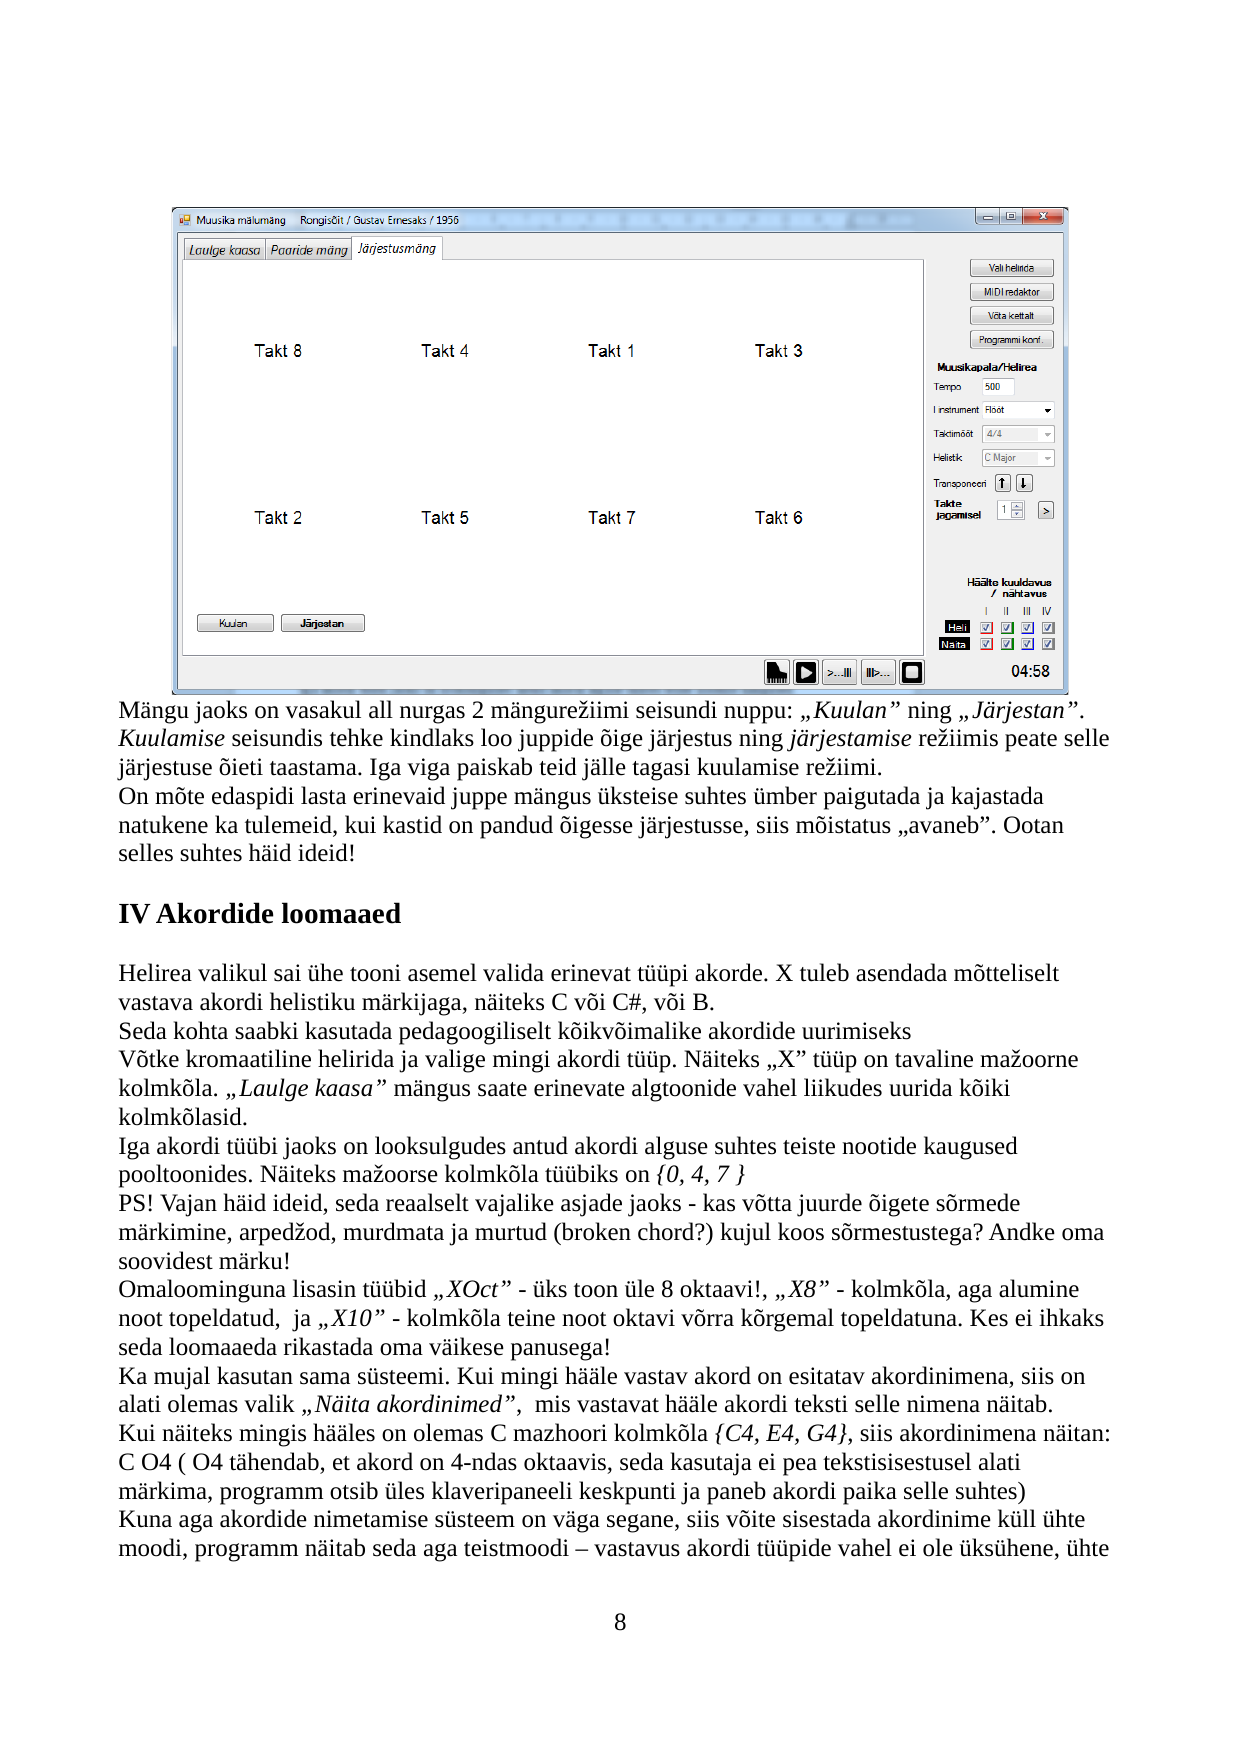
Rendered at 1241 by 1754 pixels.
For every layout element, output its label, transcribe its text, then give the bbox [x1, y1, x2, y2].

text IV Akordide loomaaed [118, 867, 1122, 929]
text Iga akordi tüübi jaoks on looksulgudes antud akordi alguse suhtes teiste nootide kaugused pooltoonides. Näiteks mažoorse kolmkõla tüübiks on {0, 4, 7 } PS! Vajan häid ideid, seda reaalselt vajalike asjade jaoks - kas võtta juurde õigete sõrmede märkimine, arpedžod, murdmata ja murtud (broken chord?) kujul koos sõrmestustega? Andke oma soovidest märku! [118, 1131, 1122, 1274]
text Kuulamise seisundis tehke kindlaks loo juppide õige järjestus ning järjestamise režiimis peate selle järjestuse õieti taastama. Iga viga paiskab teid jälle tagasi kuulamise režiimi. On mõte edaspidi lasta erinevaid juppe mängus üksteise suhtes ümber paigutada ja kajastada natukene ka tulemeid, kui kastid on pandud õigesse järjestusse, siis mõistatus „avaneb”. Ootan selles suhtes häid ideid! [118, 723, 1122, 867]
text Helirea valikul sai ühe tooni asemel valida erinevat tüüpi akorde. X tuleb asendada mõtteliselt vastava akordi helistiku märkijaga, näiteks C või C#, või B. [118, 958, 1122, 1016]
text Omaloominguna lisasin tüübid „XOct” - üks toon üle 8 oktaavi!, „X8” - kolmkõla, aga alumine noot topeldatud, ja „X10” - kolmkõla teine noot oktavi võrra kõrgemal topeldatuna. Kes ei ihkaks seda loomaaeda rikastada oma väikese panusega! Ka mujal kasutan sama süsteemi. Kui mingi hääle vastav akord on esitatav akordinimena, siis on alati olemas valik „Näita akordinimed”, mis vastavat hääle akordi teksti selle nimena näitab. Kui näiteks mingis hääles on olemas C mazhoori kolmkõla {C4, E4, G4}, siis akordinimena näitan: C O4 ( O4 tähendab, et akord on 4-ndas oktaavis, seda kasutaja ei pea tekstisisestusel alati märkima, programm otsib üles klaveripaneeli keskpunti ja paneb akordi paika selle suhtes) Kuna aga akordide nimetamise süsteem on väga segane, siis võite sisestada akordinime küll ühte moodi, programm näitab seda aga teistmoodi – vastavus akordi tüüpide vahel ei ole üksühene, ühte [118, 1274, 1122, 1562]
text Mängu jaoks on vasakul all nurgas 2 mängurežiimi seisundi nuppu: „Kuulan” ning „Järjestan”. [118, 695, 1122, 723]
text Seda kohta saabki kasutada pedagoogiliselt kõikvõimalike akordide uurimiseks Võtke kromaatiline helirida ja valige mingi akordi tüüp. Näiteks „X” tüüp on tavaline mažoorne kolmkõla. „Laulge kaasa” mängus saate erinevate algtoonide vahel liikudes uurida kõiki kolmkõlasid. [118, 1016, 1122, 1131]
picture [171, 207, 1069, 695]
